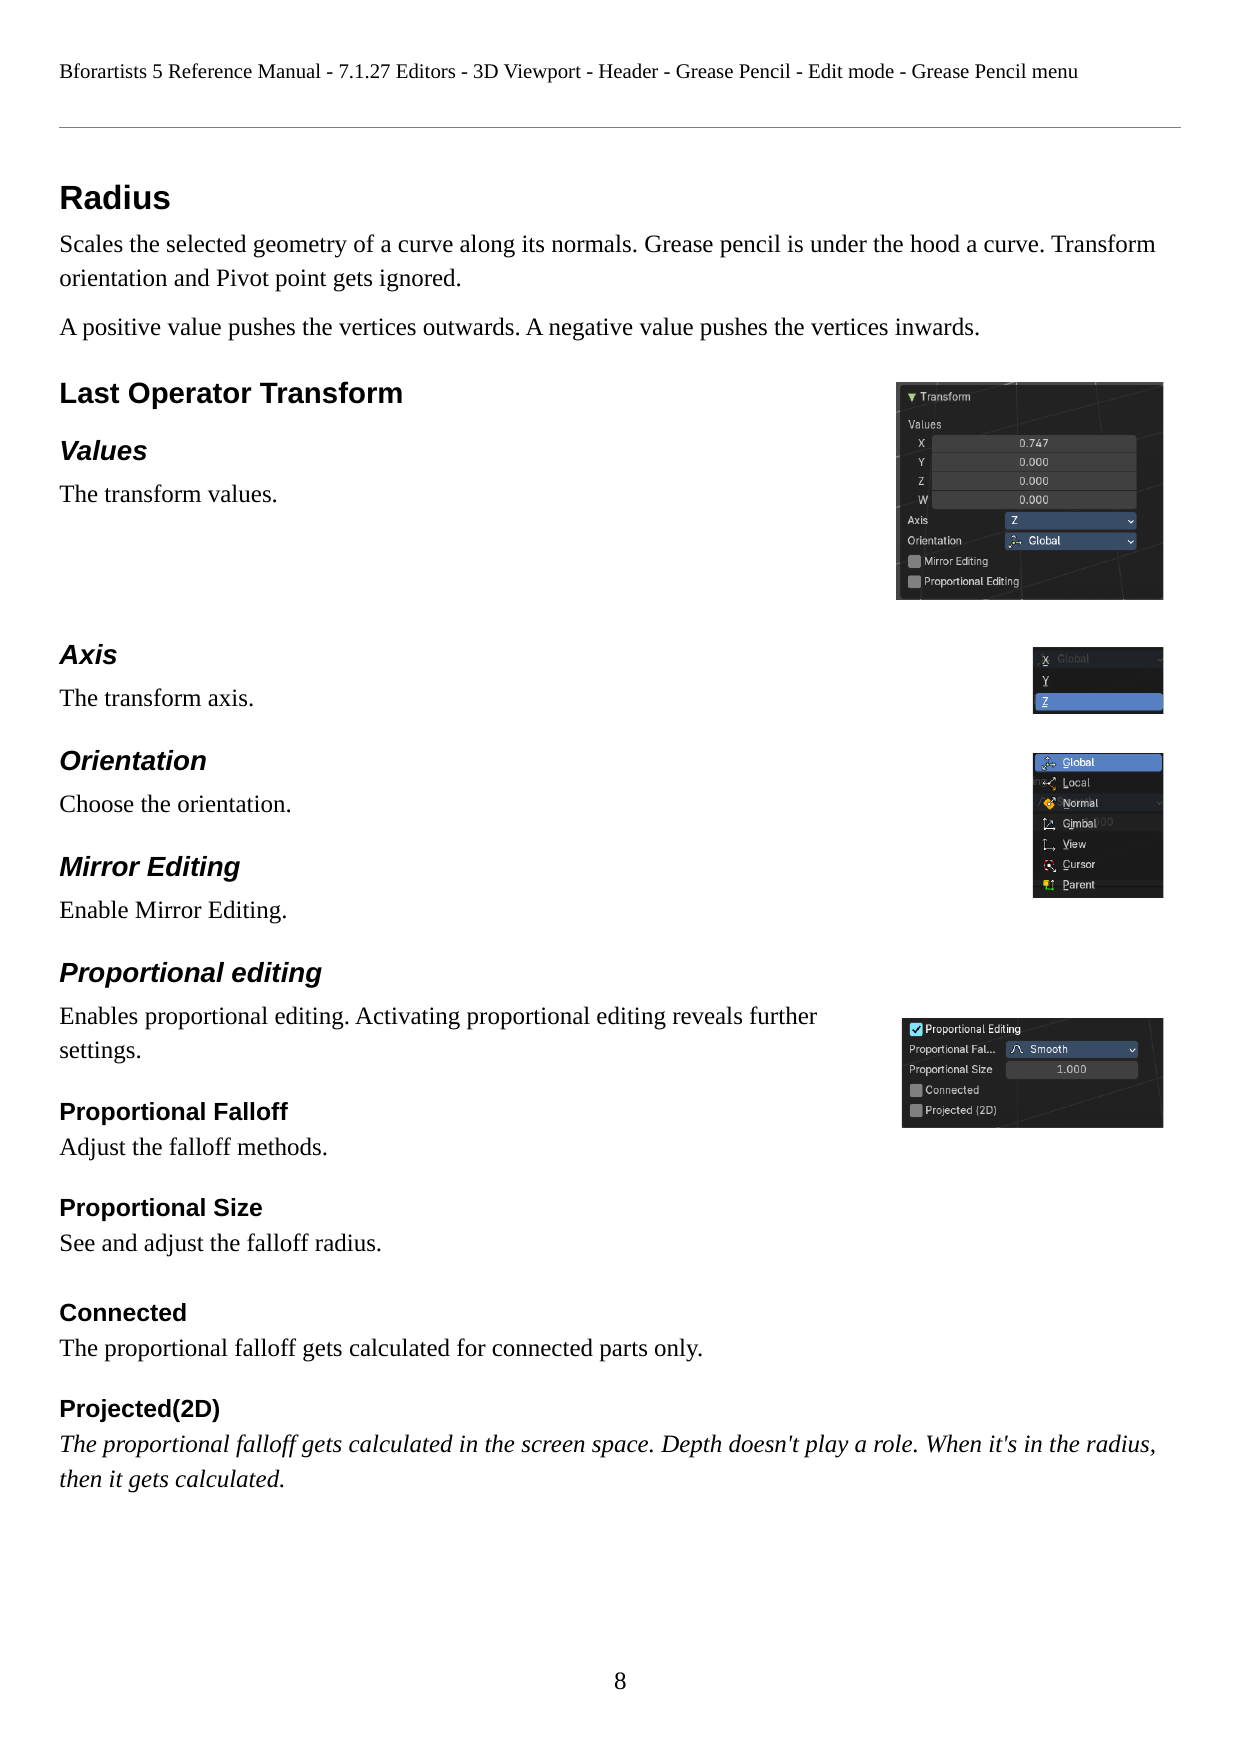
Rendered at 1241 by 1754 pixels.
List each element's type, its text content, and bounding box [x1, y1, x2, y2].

subtitle Values [59, 435, 896, 467]
subtitle Proportional editing [59, 957, 1181, 988]
picture [896, 382, 1164, 600]
subtitle [1164, 851, 1181, 882]
text A positive value pushes the vertices outwards. A negative value pushes the vertices inwards. [59, 312, 1181, 341]
subtitle Projected(2D) [59, 1394, 1181, 1423]
picture [1032, 753, 1164, 898]
text [1164, 789, 1181, 818]
text The proportional falloff gets calculated for connected parts only. [59, 1333, 1181, 1362]
subtitle Axis [59, 639, 1181, 671]
subtitle [1164, 1097, 1181, 1126]
text The transform axis. [59, 683, 1032, 712]
text Enables proportional editing. Activating proportional editing reveals further settings. [59, 1001, 1181, 1064]
text Scales the selected geometry of a curve along its normals. Grease pencil is under the hood a curve. Transform orientation and Pivot point gets ignored. [59, 229, 1181, 292]
text Adjust the falloff methods. [59, 1132, 1181, 1161]
picture [901, 1018, 1164, 1128]
text The transform values. [59, 479, 896, 508]
text Choose the orientation. [59, 789, 1032, 818]
subtitle Mirror Editing [59, 851, 1032, 882]
text See and adjust the falloff radius. [59, 1228, 1181, 1257]
subtitle Proportional Falloff [59, 1097, 901, 1126]
subtitle [1164, 435, 1181, 467]
picture [1032, 647, 1164, 714]
text [1164, 479, 1181, 508]
text Enable Mirror Editing. [59, 895, 1181, 924]
subtitle Proportional Size [59, 1193, 1181, 1222]
text [1164, 683, 1181, 712]
subtitle Orientation [59, 745, 1181, 777]
subtitle Radius [59, 178, 1181, 216]
subtitle Last Operator Transform [59, 376, 1181, 410]
text The proportional falloff gets calculated in the screen space. Depth doesn't play a role. When it's in the radius, then it gets calculated. [59, 1429, 1181, 1492]
subtitle Connected [59, 1298, 1181, 1327]
